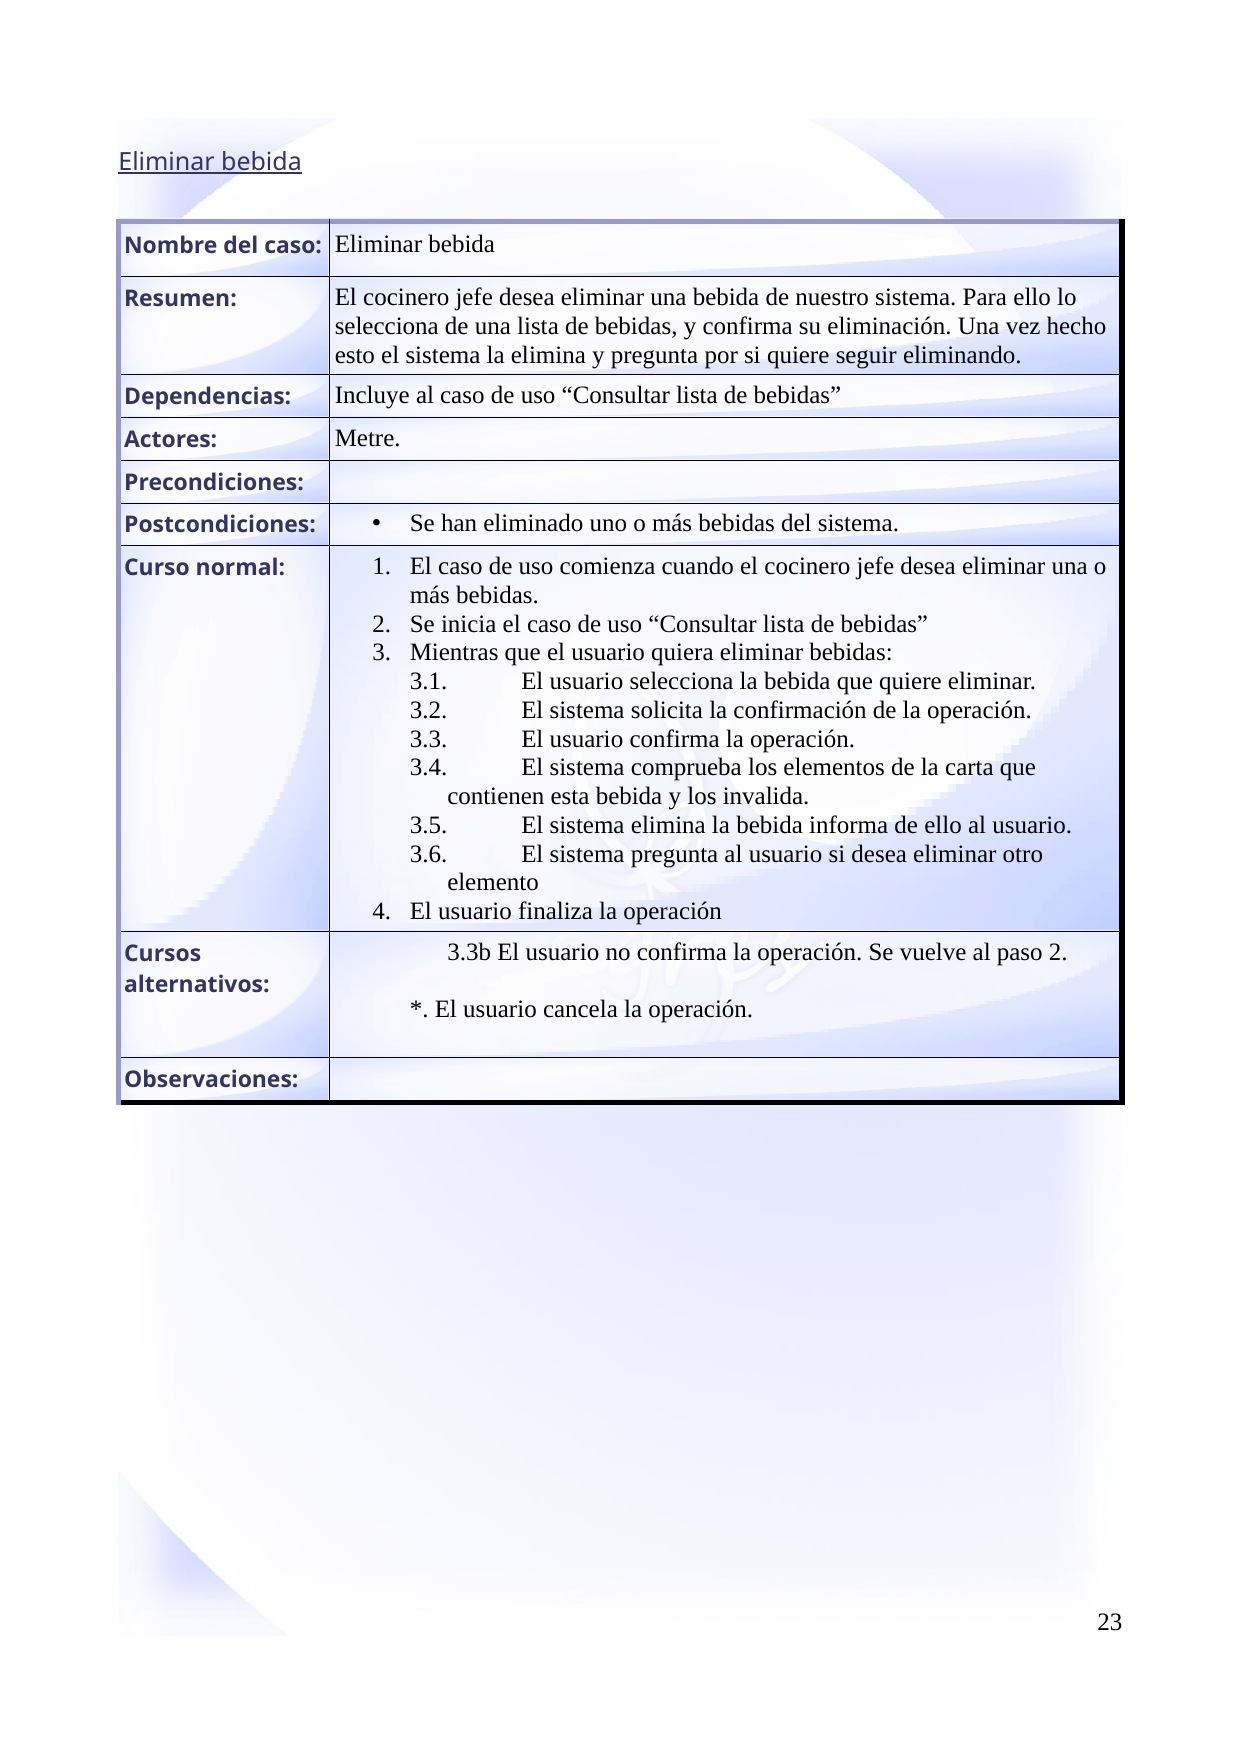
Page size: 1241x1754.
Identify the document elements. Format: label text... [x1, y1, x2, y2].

table_cell Curso normal: [121, 546, 329, 931]
table_cell 3.3b El usuario no confirma la operación. Se vuelve al paso 2. *. El usuario cancela la operación. [330, 932, 1119, 1057]
table_cell Dependencias: [121, 375, 329, 417]
table_cell Observaciones: [121, 1058, 329, 1100]
table_cell Actores: [121, 418, 329, 460]
table_cell Cursos alternativos: [121, 932, 329, 1057]
subtitle Eliminar bebida [118, 143, 1122, 177]
table_cell Metre. [330, 418, 1119, 460]
picture [118, 177, 1122, 219]
table_cell Incluye al caso de uso “Consultar lista de bebidas” [330, 375, 1119, 417]
table_cell Se han eliminado uno o más bebidas del sistema. [330, 504, 1119, 545]
table_cell El caso de uso comienza cuando el cocinero jefe desea eliminar una o más bebidas. Se inicia el caso de uso “Consultar lista de bebidas” Mientras que el usuario quiera eliminar bebidas: El usuario selecciona la bebida que quiere eliminar. El sistema solicita la confirmación de la operación. El usuario confirma la operación. El sistema comprueba los elementos de la carta que contienen esta bebida y los invalida. El sistema elimina la bebida informa de ello al usuario. El sistema pregunta al usuario si desea eliminar otro elemento El usuario finaliza la operación [330, 546, 1119, 931]
table_header Eliminar bebida [330, 224, 1119, 276]
table_cell [330, 1058, 1119, 1100]
table_cell Resumen: [121, 277, 329, 374]
table_cell Precondiciones: [121, 461, 329, 503]
picture [118, 1105, 1122, 1636]
table_cell Postcondiciones: [121, 504, 329, 545]
table_cell [330, 461, 1119, 503]
table_cell El cocinero jefe desea eliminar una bebida de nuestro sistema. Para ello lo selecciona de una lista de bebidas, y confirma su eliminación. Una vez hecho esto el sistema la elimina y pregunta por si quiere seguir eliminando. [330, 277, 1119, 374]
table_header Nombre del caso: [121, 224, 329, 276]
picture [118, 118, 1122, 143]
